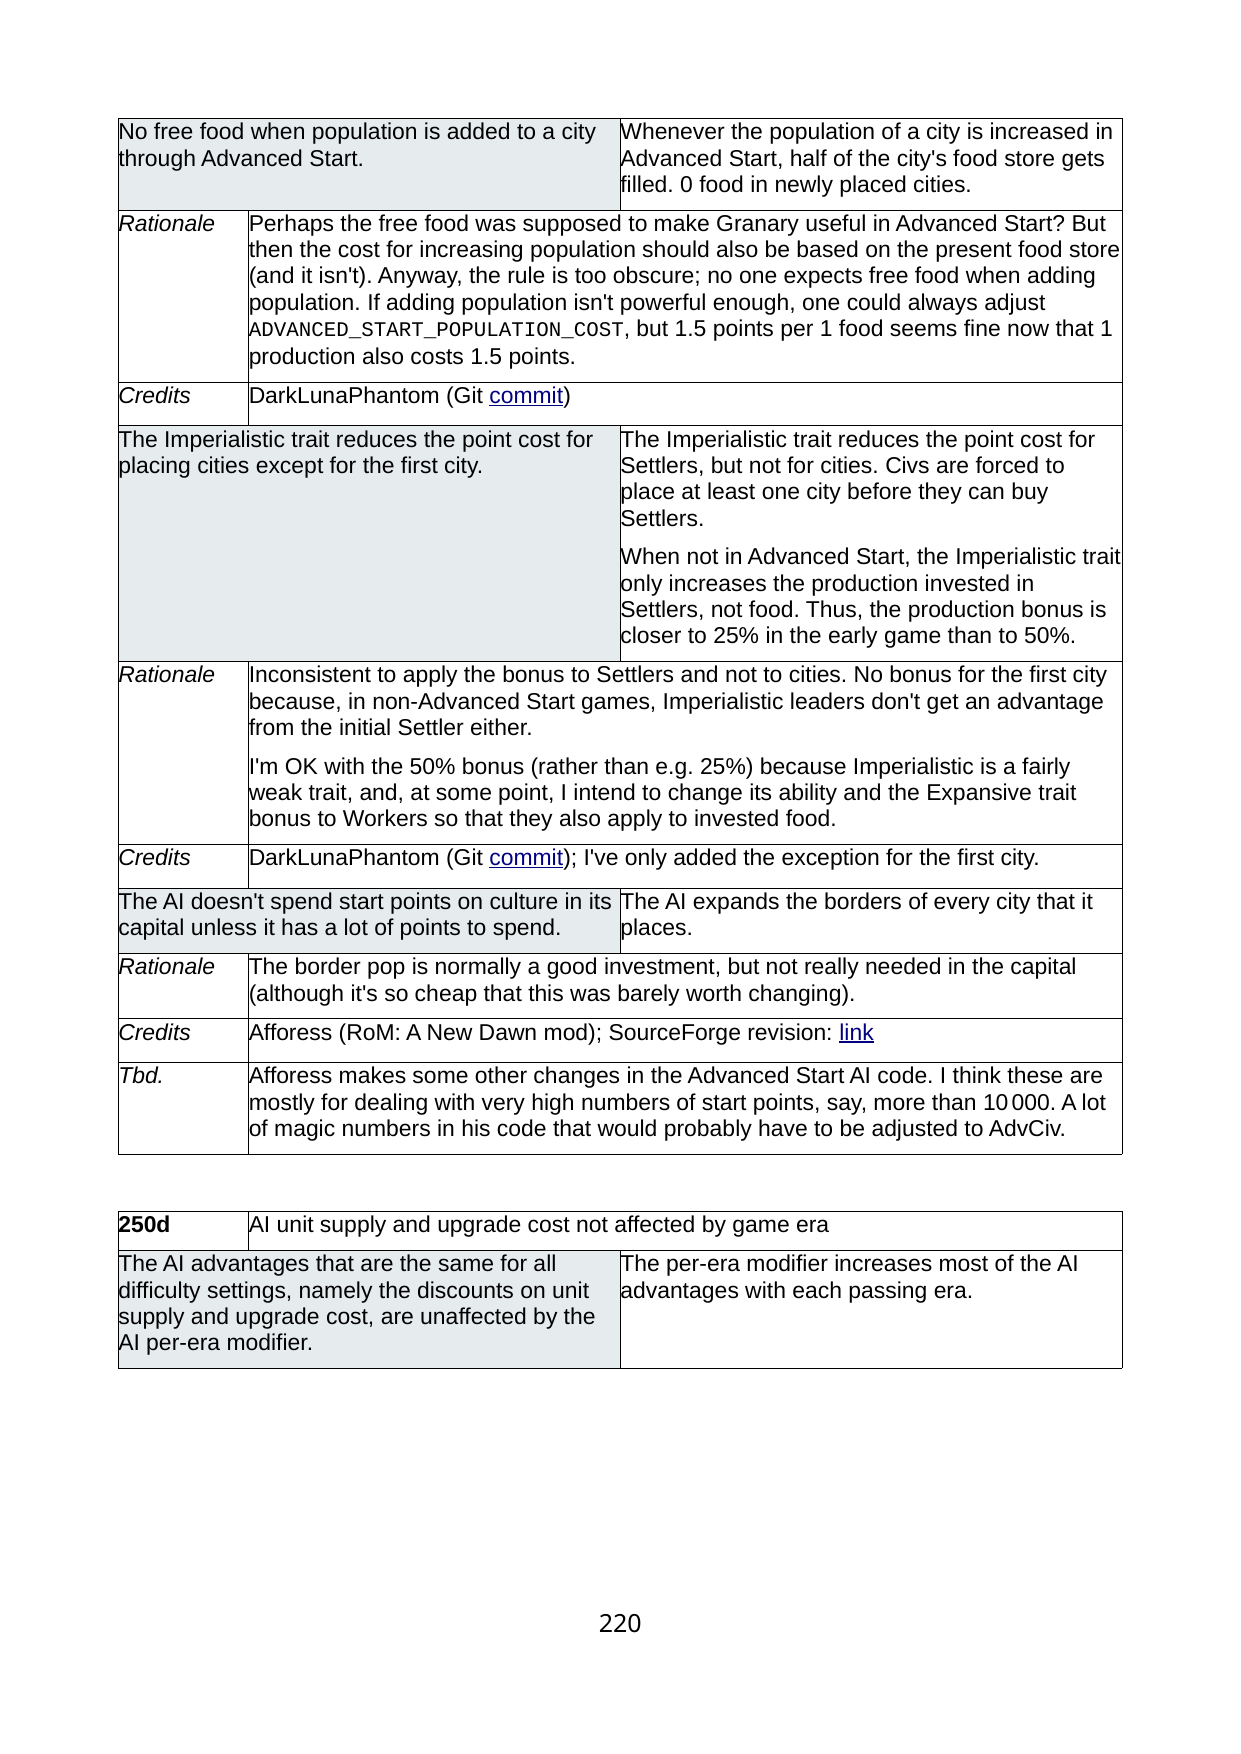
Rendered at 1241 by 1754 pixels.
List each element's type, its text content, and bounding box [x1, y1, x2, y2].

table_cell Afforess (RoM: A New Dawn mod); SourceForge revision: link [249, 1019, 1122, 1062]
table_header 250d [119, 1212, 248, 1250]
table_cell Credits [119, 383, 248, 425]
table_cell Credits [119, 845, 248, 888]
table_cell The Imperialistic trait reduces the point cost for placing cities except for the first city. [119, 426, 620, 661]
table_cell DarkLunaPhantom (Git commit) [249, 383, 1122, 425]
table_cell The AI doesn't spend start points on culture in its capital unless it has a lot of points to spend. [119, 889, 620, 953]
table_cell Rationale [119, 662, 248, 844]
table_cell The Imperialistic trait reduces the point cost for Settlers, but not for cities. Civs are forced to place at least one city before they can buy Settlers. When not in Advanced Start, the Imperialistic trait only increases the production invested in Settlers, not food. Thus, the production bonus is closer to 25% in the early game than to 50%. [621, 426, 1122, 661]
table_cell Rationale [119, 211, 248, 382]
table_cell DarkLunaPhantom (Git commit); I've only added the exception for the first city. [249, 845, 1122, 888]
table_cell The per-era modifier increases most of the AI advantages with each passing era. [621, 1251, 1122, 1368]
table_cell Tbd. [119, 1063, 248, 1154]
table_cell Inconsistent to apply the bonus to Settlers and not to cities. No bonus for the first city because, in non-Advanced Start games, Imperialistic leaders don't get an advantage from the initial Settler either. I'm OK with the 50% bonus (rather than e.g. 25%) because Imperialistic is a fairly weak trait, and, at some point, I intend to change its ability and the Expansive trait bonus to Workers so that they also apply to invested food. [249, 662, 1122, 844]
table_cell Afforess makes some other changes in the Advanced Start AI code. I think these are mostly for dealing with very high numbers of start points, say, more than 10 000. A lot of magic numbers in his code that would probably have to be adjusted to AdvCiv. [249, 1063, 1122, 1154]
table_cell Perhaps the free food was supposed to make Granary useful in Advanced Start? But then the cost for increasing population should also be based on the present food store (and it isn't). Anyway, the rule is too obscure; no one expects free food when adding population. If adding population isn't powerful enough, one could always adjust ADVANCED_START_POPULATION_COST, but 1.5 points per 1 food seems fine now that 1 production also costs 1.5 points. [249, 211, 1122, 382]
table_cell The AI expands the borders of every city that it places. [621, 889, 1122, 953]
table_cell The border pop is normally a good investment, but not really needed in the capital (although it's so cheap that this was barely worth changing). [249, 954, 1122, 1018]
table_cell No free food when population is added to a city through Advanced Start. [119, 119, 620, 210]
table_header AI unit supply and upgrade cost not affected by game era [249, 1212, 1122, 1250]
table_cell The AI advantages that are the same for all difficulty settings, namely the discounts on unit supply and upgrade cost, are unaffected by the AI per-era modifier. [119, 1251, 620, 1368]
table_cell Credits [119, 1019, 248, 1062]
table_cell Rationale [119, 954, 248, 1018]
table_cell Whenever the population of a city is increased in Advanced Start, half of the city's food store gets filled. 0 food in newly placed cities. [621, 119, 1122, 210]
